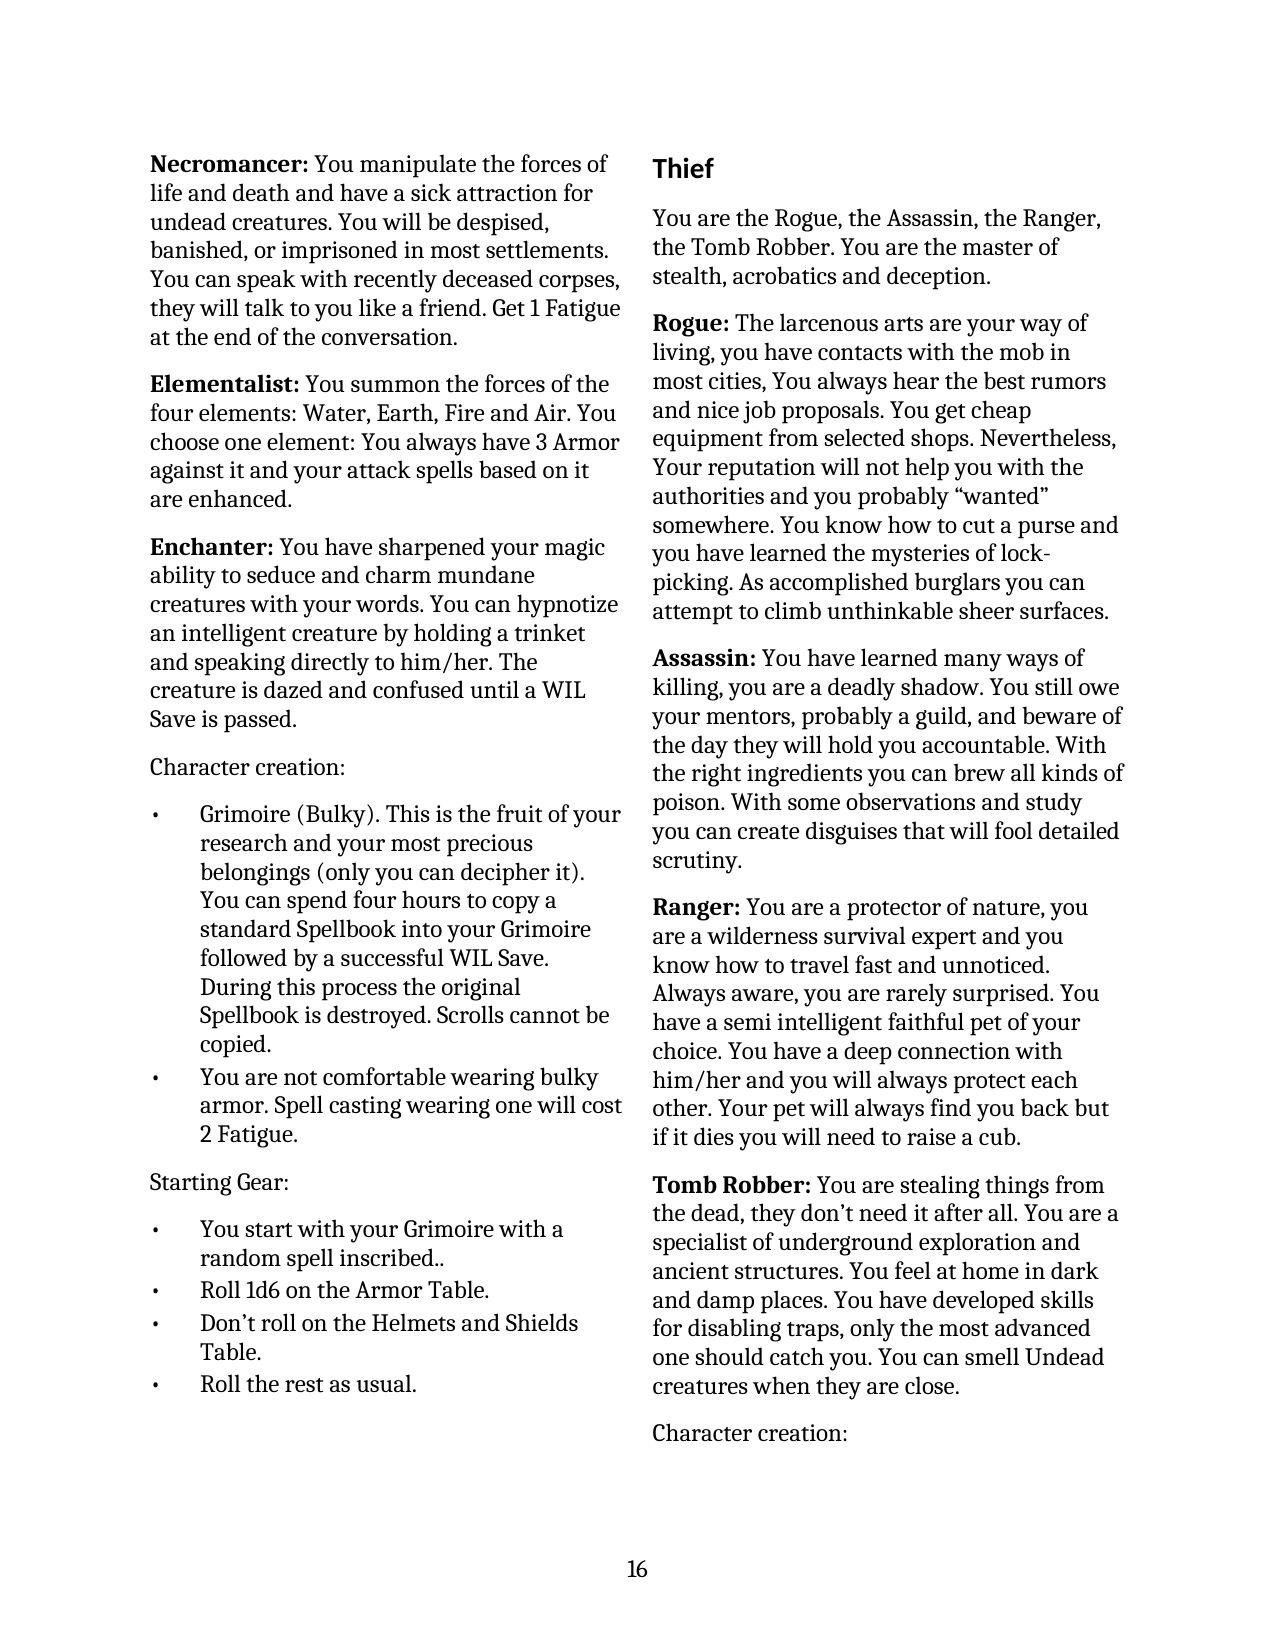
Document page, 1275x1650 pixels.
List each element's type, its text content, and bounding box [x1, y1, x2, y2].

list Don’t roll on the Helmets and Shields Table. [150, 1309, 622, 1366]
text Character creation: [652, 1419, 1125, 1448]
list Roll 1d6 on the Armor Table. [150, 1276, 622, 1305]
text Assassin: You have learned many ways of killing, you are a deadly shadow. You still owe your mentors, probably a guild, and beware of the day they will hold you accountable. With the right ingredients you can brew all kinds of poison. With some observations and study you can create disguises that will fool detailed scrutiny. [652, 644, 1125, 874]
text Starting Gear: [150, 1167, 622, 1196]
list Grimoire (Bulky). This is the fruit of your research and your most precious belongings (only you can decipher it). You can spend four hours to copy a standard Spellbook into your Grimoire followed by a successful WIL Save. During this process the original Spellbook is destroyed. Scrolls cannot be copied. [150, 800, 622, 1059]
text Character creation: [150, 752, 622, 781]
text Tomb Robber: You are stealing things from the dead, they don’t need it after all. You are a specialist of underground exploration and ancient structures. You feel at home in dark and damp places. You have developed skills for disabling traps, only the most advanced one should catch you. You can smell Undead creatures when they are close. [652, 1171, 1125, 1401]
list You start with your Grimoire with a random spell inscribed.. [150, 1215, 622, 1272]
text Ranger: You are a protector of nature, you are a wilderness survival expert and you know how to travel fast and unnoticed. Always aware, you are rarely surprised. You have a semi intelligent faithful pet of your choice. You have a deep connection with him/her and you will always protect each other. Your pet will always find you back but if it dies you will need to raise a cub. [652, 893, 1125, 1152]
text Necromancer: You manipulate the forces of life and death and have a sick attraction for undead creatures. You will be despised, banished, or imprisoned in most settlements. You can speak with recently deceased corpses, they will talk to you like a friend. Get 1 Fatigue at the end of the conversation. [150, 150, 622, 351]
text Rogue: The larcenous arts are your way of living, you have contacts with the mob in most cities, You always hear the best rumors and nice job proposals. You get cheap equipment from selected shops. Nevertheless, Your reputation will not help you with the authorities and you probably “wanted” somewhere. You know how to cut a purse and you have learned the mysteries of lock-picking. As accomplished burglars you can attempt to climb unthinkable sheer surfaces. [652, 309, 1125, 626]
text Elementalist: You summon the forces of the four elements: Water, Earth, Fire and Air. You choose one element: You always have 3 Armor against it and your attack spells based on it are enhanced. [150, 370, 622, 514]
text Enchanter: You have sharpened your magic ability to seduce and charm mundane creatures with your words. You can hypnotize an intelligent creature by holding a trinket and speaking directly to him/her. The creature is dazed and confused until a WIL Save is passed. [150, 532, 622, 734]
text You are the Rogue, the Assassin, the Ranger, the Tomb Robber. You are the master of stealth, acrobatics and deception. [652, 204, 1125, 291]
list Roll the rest as usual. [150, 1370, 622, 1399]
subtitle Thief [652, 150, 1125, 186]
list You are not comfortable wearing bulky armor. Spell casting wearing one will cost 2 Fatigue. [150, 1062, 622, 1149]
